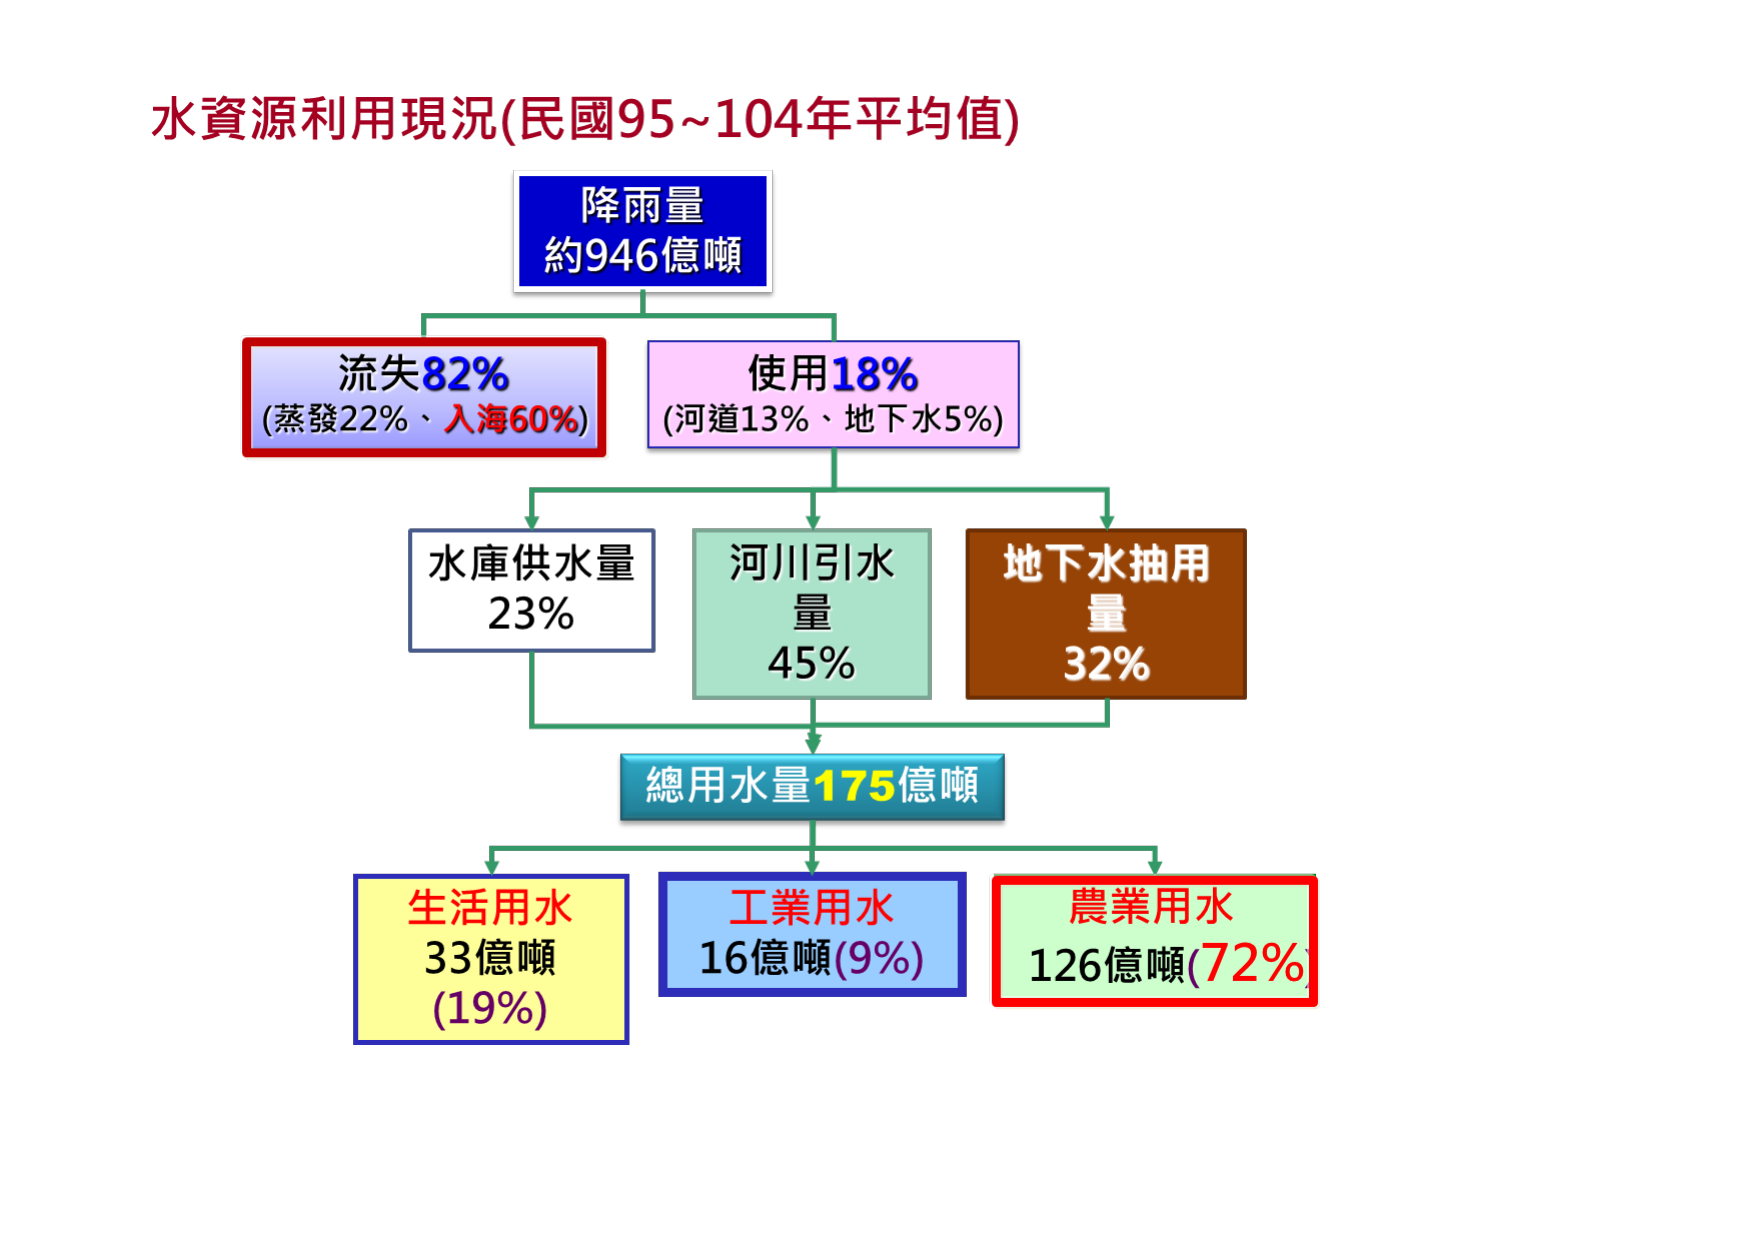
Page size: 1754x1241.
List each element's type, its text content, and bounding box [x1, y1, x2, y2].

subtitle 表70水資源供需現況圖 [118, 56, 1636, 1056]
